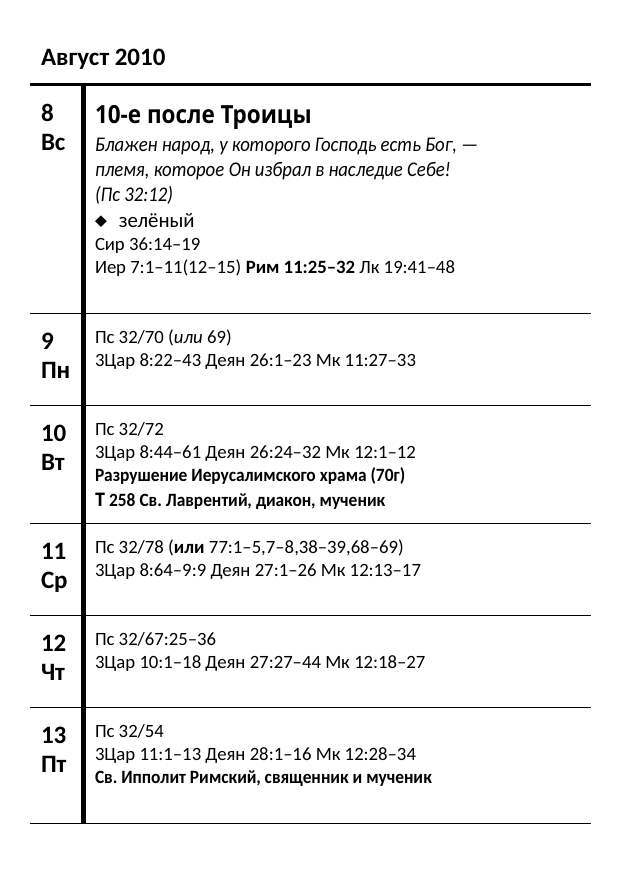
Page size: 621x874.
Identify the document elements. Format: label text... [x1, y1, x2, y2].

table_cell 13 Пт [30, 708, 81, 822]
table_cell Пс 32/67:25–36 3Цар 10:1–18 Деян 27:27–44 Мк 12:18–27 [86, 616, 591, 707]
table_cell Пс 32/72 3Цар 8:44–61 Деян 26:24–32 Мк 12:1–12 Разрушение Иерусалимского храма (70г) T 258 Св. Лаврентий, диакон, мученик [86, 406, 591, 523]
table_header Август 2010 [30, 30, 591, 83]
table_cell Пс 32/78 (или 77:1–5,7–8,38–39,68–69) 3Цар 8:64–9:9 Деян 27:1–26 Мк 12:13–17 [86, 524, 591, 615]
table_cell Пс 32/54 3Цар 11:1–13 Деян 28:1–16 Мк 12:28–34 Св. Ипполит Римский, священник и мученик [86, 708, 591, 822]
table_cell Пс 32/70 (или 69) 3Цар 8:22–43 Деян 26:1–23 Мк 11:27–33 [86, 314, 591, 405]
table_cell 11 Ср [30, 524, 81, 615]
table_cell 12 Чт [30, 616, 81, 707]
table_cell 8 Вс [30, 86, 81, 312]
table_cell 9 Пн [30, 314, 81, 405]
table_cell 10-е после Троицы Блажен народ, у которого Господь есть Бог, — племя, которое Он избрал в наследие Себе! (Пс 32:12) зелёный Сир 36:14–19 Иер 7:1–11(12–15) Рим 11:25–32 Лк 19:41–48 [86, 86, 591, 312]
table_cell 10 Вт [30, 406, 81, 523]
